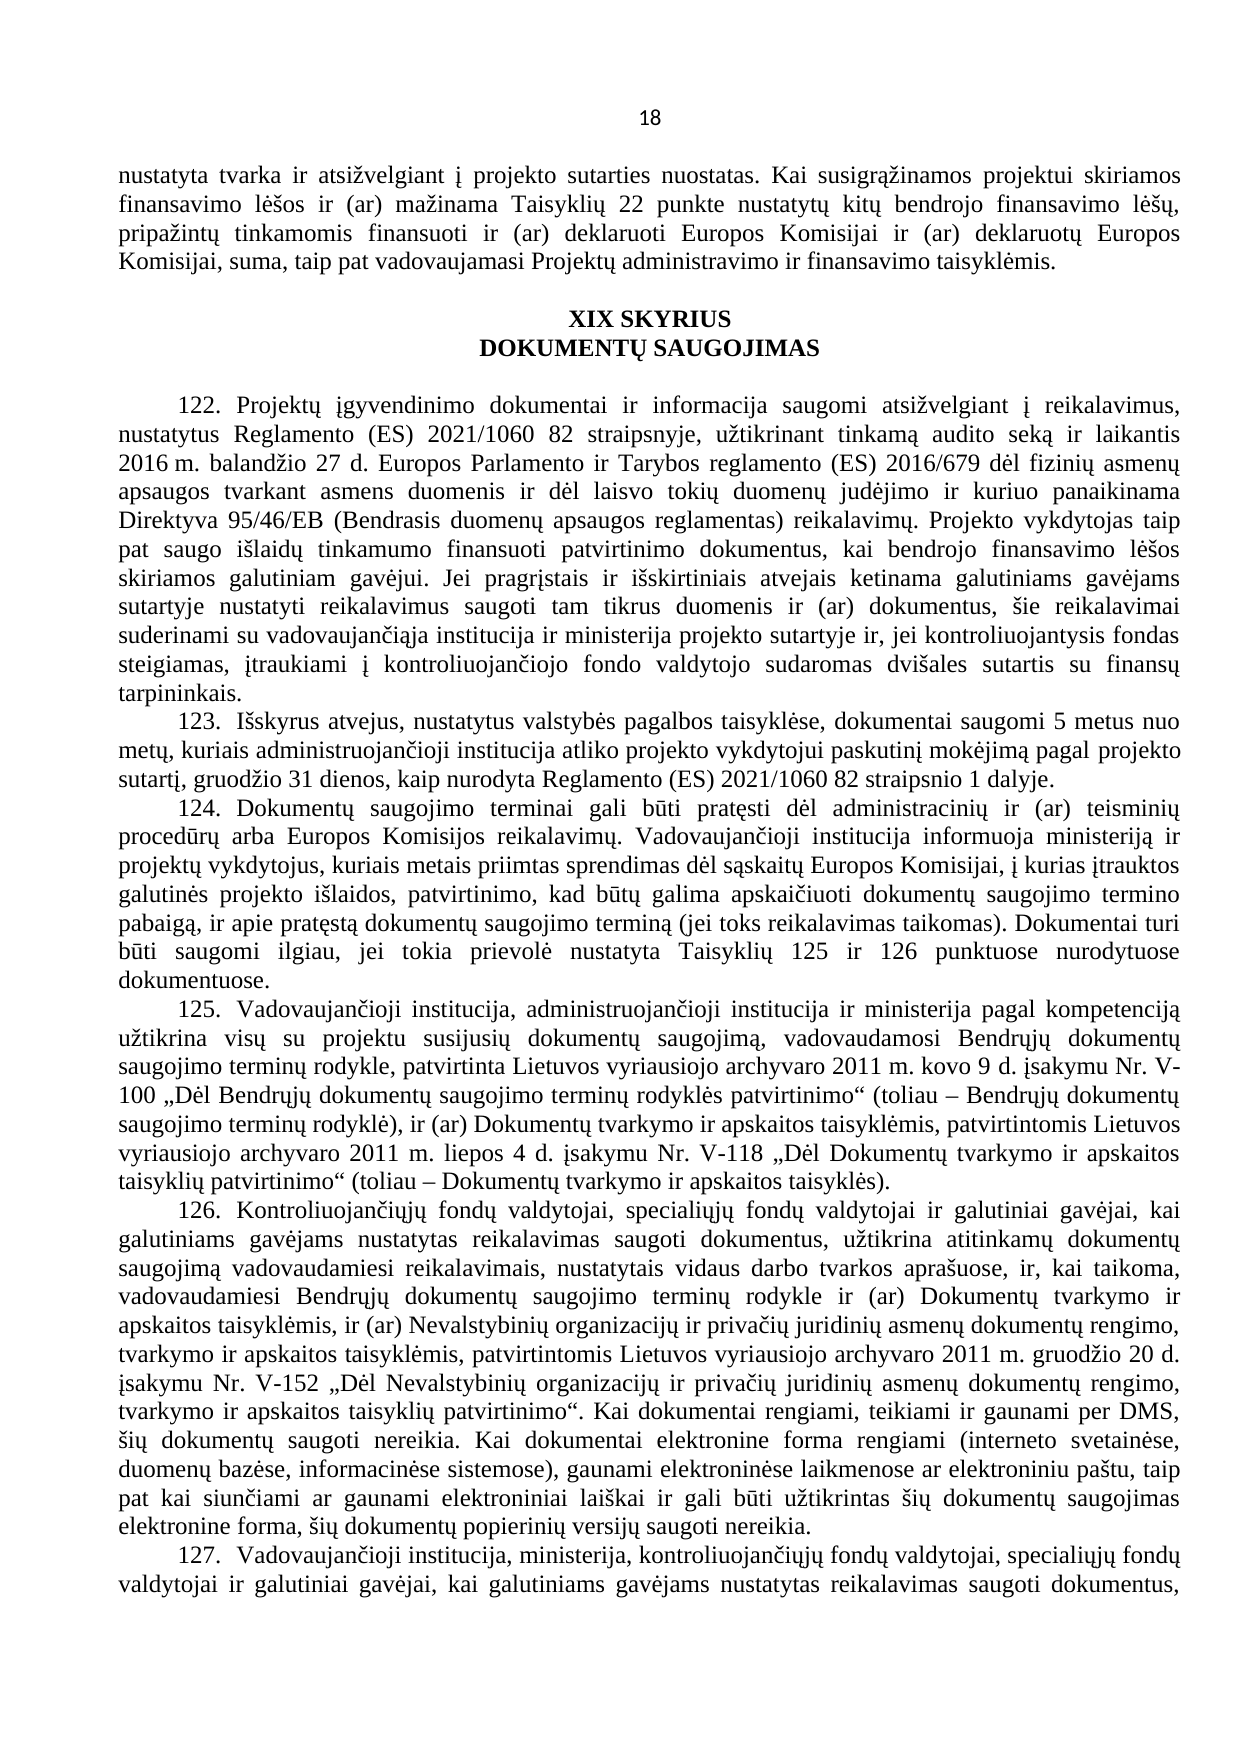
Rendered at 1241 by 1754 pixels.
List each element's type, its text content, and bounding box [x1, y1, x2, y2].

text 127. Vadovaujančioji institucija, ministerija, kontroliuojančiųjų fondų valdytojai, specialiųjų fondų valdytojai ir galutiniai gavėjai, kai galutiniams gavėjams nustatytas reikalavimas saugoti dokumentus, [118, 1540, 1181, 1598]
text 122. Projektų įgyvendinimo dokumentai ir informacija saugomi atsižvelgiant į reikalavimus, nustatytus Reglamento (ES) 2021/1060 82 straipsnyje, užtikrinant tinkamą audito seką ir laikantis 2016 m. balandžio 27 d. Europos Parlamento ir Tarybos reglamento (ES) 2016/679 dėl fizinių asmenų apsaugos tvarkant asmens duomenis ir dėl laisvo tokių duomenų judėjimo ir kuriuo panaikinama Direktyva 95/46/EB (Bendrasis duomenų apsaugos reglamentas) reikalavimų. Projekto vykdytojas taip pat saugo išlaidų tinkamumo finansuoti patvirtinimo dokumentus, kai bendrojo finansavimo lėšos skiriamos galutiniam gavėjui. Jei pragrįstais ir išskirtiniais atvejais ketinama galutiniams gavėjams sutartyje nustatyti reikalavimus saugoti tam tikrus duomenis ir (ar) dokumentus, šie reikalavimai suderinami su vadovaujančiąja institucija ir ministerija projekto sutartyje ir, jei kontroliuojantysis fondas steigiamas, įtraukiami į kontroliuojančiojo fondo valdytojo sudaromas dvišales sutartis su finansų tarpininkais. [118, 390, 1181, 706]
text 123. Išskyrus atvejus, nustatytus valstybės pagalbos taisyklėse, dokumentai saugomi 5 metus nuo metų, kuriais administruojančioji institucija atliko projekto vykdytojui paskutinį mokėjimą pagal projekto sutartį, gruodžio 31 dienos, kaip nurodyta Reglamento (ES) 2021/1060 82 straipsnio 1 dalyje. [118, 706, 1181, 793]
text 126. Kontroliuojančiųjų fondų valdytojai, specialiųjų fondų valdytojai ir galutiniai gavėjai, kai galutiniams gavėjams nustatytas reikalavimas saugoti dokumentus, užtikrina atitinkamų dokumentų saugojimą vadovaudamiesi reikalavimais, nustatytais vidaus darbo tvarkos aprašuose, ir, kai taikoma, vadovaudamiesi Bendrųjų dokumentų saugojimo terminų rodykle ir (ar) Dokumentų tvarkymo ir apskaitos taisyklėmis, ir (ar) Nevalstybinių organizacijų ir privačių juridinių asmenų dokumentų rengimo, tvarkymo ir apskaitos taisyklėmis, patvirtintomis Lietuvos vyriausiojo archyvaro 2011 m. gruodžio 20 d. įsakymu Nr. V-152 „Dėl Nevalstybinių organizacijų ir privačių juridinių asmenų dokumentų rengimo, tvarkymo ir apskaitos taisyklių patvirtinimo“. Kai dokumentai rengiami, teikiami ir gaunami per DMS, šių dokumentų saugoti nereikia. Kai dokumentai elektronine forma rengiami (interneto svetainėse, duomenų bazėse, informacinėse sistemose), gaunami elektroninėse laikmenose ar elektroniniu paštu, taip pat kai siunčiami ar gaunami elektroniniai laiškai ir gali būti užtikrintas šių dokumentų saugojimas elektronine forma, šių dokumentų popierinių versijų saugoti nereikia. [118, 1195, 1181, 1540]
text DOKUMENTŲ SAUGOJIMAS [118, 333, 1181, 361]
text nustatyta tvarka ir atsižvelgiant į projekto sutarties nuostatas. Kai susigrąžinamos projektui skiriamos finansavimo lėšos ir (ar) mažinama Taisyklių 22 punkte nustatytų kitų bendrojo finansavimo lėšų, pripažintų tinkamomis finansuoti ir (ar) deklaruoti Europos Komisijai ir (ar) deklaruotų Europos Komisijai, suma, taip pat vadovaujamasi Projektų administravimo ir finansavimo taisyklėmis. [118, 160, 1181, 275]
text XIX SKYRIUS [118, 304, 1181, 333]
text 125. Vadovaujančioji institucija, administruojančioji institucija ir ministerija pagal kompetenciją užtikrina visų su projektu susijusių dokumentų saugojimą, vadovaudamosi Bendrųjų dokumentų saugojimo terminų rodykle, patvirtinta Lietuvos vyriausiojo archyvaro 2011 m. kovo 9 d. įsakymu Nr. V-100 „Dėl Bendrųjų dokumentų saugojimo terminų rodyklės patvirtinimo“ (toliau – Bendrųjų dokumentų saugojimo terminų rodyklė), ir (ar) Dokumentų tvarkymo ir apskaitos taisyklėmis, patvirtintomis Lietuvos vyriausiojo archyvaro 2011 m. liepos 4 d. įsakymu Nr. V-118 „Dėl Dokumentų tvarkymo ir apskaitos taisyklių patvirtinimo“ (toliau – Dokumentų tvarkymo ir apskaitos taisyklės). [118, 994, 1181, 1195]
text 124. Dokumentų saugojimo terminai gali būti pratęsti dėl administracinių ir (ar) teisminių procedūrų arba Europos Komisijos reikalavimų. Vadovaujančioji institucija informuoja ministeriją ir projektų vykdytojus, kuriais metais priimtas sprendimas dėl sąskaitų Europos Komisijai, į kurias įtrauktos galutinės projekto išlaidos, patvirtinimo, kad būtų galima apskaičiuoti dokumentų saugojimo termino pabaigą, ir apie pratęstą dokumentų saugojimo terminą (jei toks reikalavimas taikomas). Dokumentai turi būti saugomi ilgiau, jei tokia prievolė nustatyta Taisyklių 125 ir 126 punktuose nurodytuose dokumentuose. [118, 793, 1181, 994]
